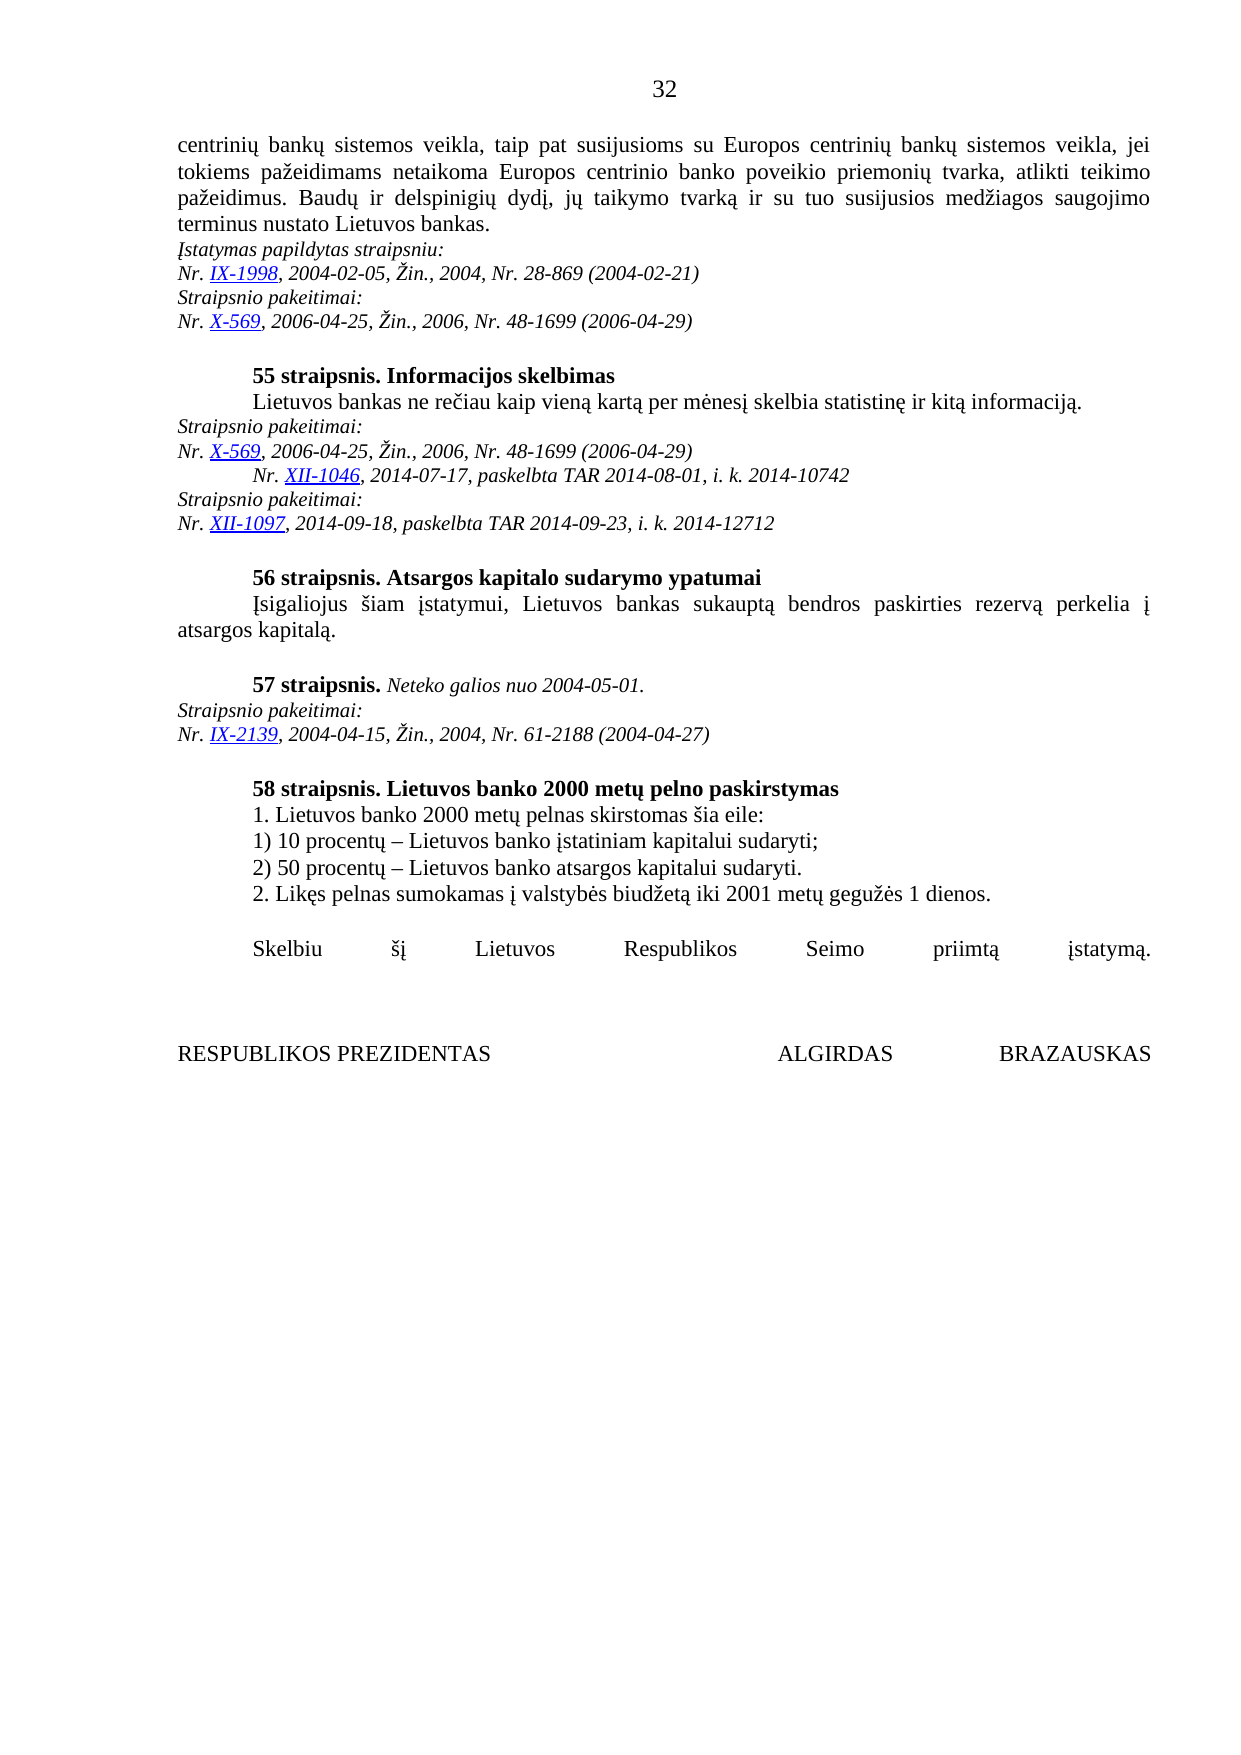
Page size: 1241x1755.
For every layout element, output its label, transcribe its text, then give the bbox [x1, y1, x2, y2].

text Nr. XII-1097, 2014-09-18, paskelbta TAR 2014-09-23, i. k. 2014-12712 [177, 511, 1152, 535]
text Straipsnio pakeitimai: [177, 487, 1152, 511]
text 58 straipsnis. Lietuvos banko 2000 metų pelno paskirstymas [177, 774, 1152, 801]
text Nr. XII-1046, 2014-07-17, paskelbta TAR 2014-08-01, i. k. 2014-10742 [177, 463, 1152, 487]
text Lietuvos bankas ne rečiau kaip vieną kartą per mėnesį skelbia statistinę ir kitą informaciją. [177, 388, 1152, 414]
text 57 straipsnis. Neteko galios nuo 2004-05-01. [177, 671, 1152, 698]
text Nr. X-569, 2006-04-25, Žin., 2006, Nr. 48-1699 (2006-04-29) [177, 309, 1152, 333]
text 2) 50 procentų – Lietuvos banko atsargos kapitalui sudaryti. [177, 854, 1152, 880]
text Nr. X-569, 2006-04-25, Žin., 2006, Nr. 48-1699 (2006-04-29) [177, 438, 1152, 463]
text Skelbiu šį Lietuvos Respublikos Seimo priimtą įstatymą. [177, 935, 1152, 1014]
text Įstatymas papildytas straipsniu: [177, 237, 1152, 261]
text Nr. IX-2139, 2004-04-15, Žin., 2004, Nr. 61-2188 (2004-04-27) [177, 722, 1152, 746]
text 2. Likęs pelnas sumokamas į valstybės biudžetą iki 2001 metų gegužės 1 dienos. [177, 880, 1152, 906]
text Įsigaliojus šiam įstatymui, Lietuvos bankas sukauptą bendros paskirties rezervą perkelia į atsargos kapitalą. [177, 590, 1152, 643]
text Straipsnio pakeitimai: [177, 285, 1152, 309]
text 1. Lietuvos banko 2000 metų pelnas skirstomas šia eile: [177, 801, 1152, 827]
text Nr. IX-1998, 2004-02-05, Žin., 2004, Nr. 28-869 (2004-02-21) [177, 261, 1152, 285]
text RESPUBLIKOS PREZIDENTAS ALGIRDAS BRAZAUSKAS [177, 1014, 1152, 1093]
text 56 straipsnis. Atsargos kapitalo sudarymo ypatumai [177, 563, 1152, 590]
text 55 straipsnis. Informacijos skelbimas [177, 362, 1152, 388]
text Straipsnio pakeitimai: [177, 414, 1152, 438]
text centrinių bankų sistemos veikla, taip pat susijusioms su Europos centrinių bankų sistemos veikla, jei tokiems pažeidimams netaikoma Europos centrinio banko poveikio priemonių tvarka, atlikti teikimo pažeidimus. Baudų ir delspinigių dydį, jų taikymo tvarką ir su tuo susijusios medžiagos saugojimo terminus nustato Lietuvos bankas. [177, 131, 1152, 237]
text Straipsnio pakeitimai: [177, 698, 1152, 722]
text 1) 10 procentų – Lietuvos banko įstatiniam kapitalui sudaryti; [177, 827, 1152, 854]
